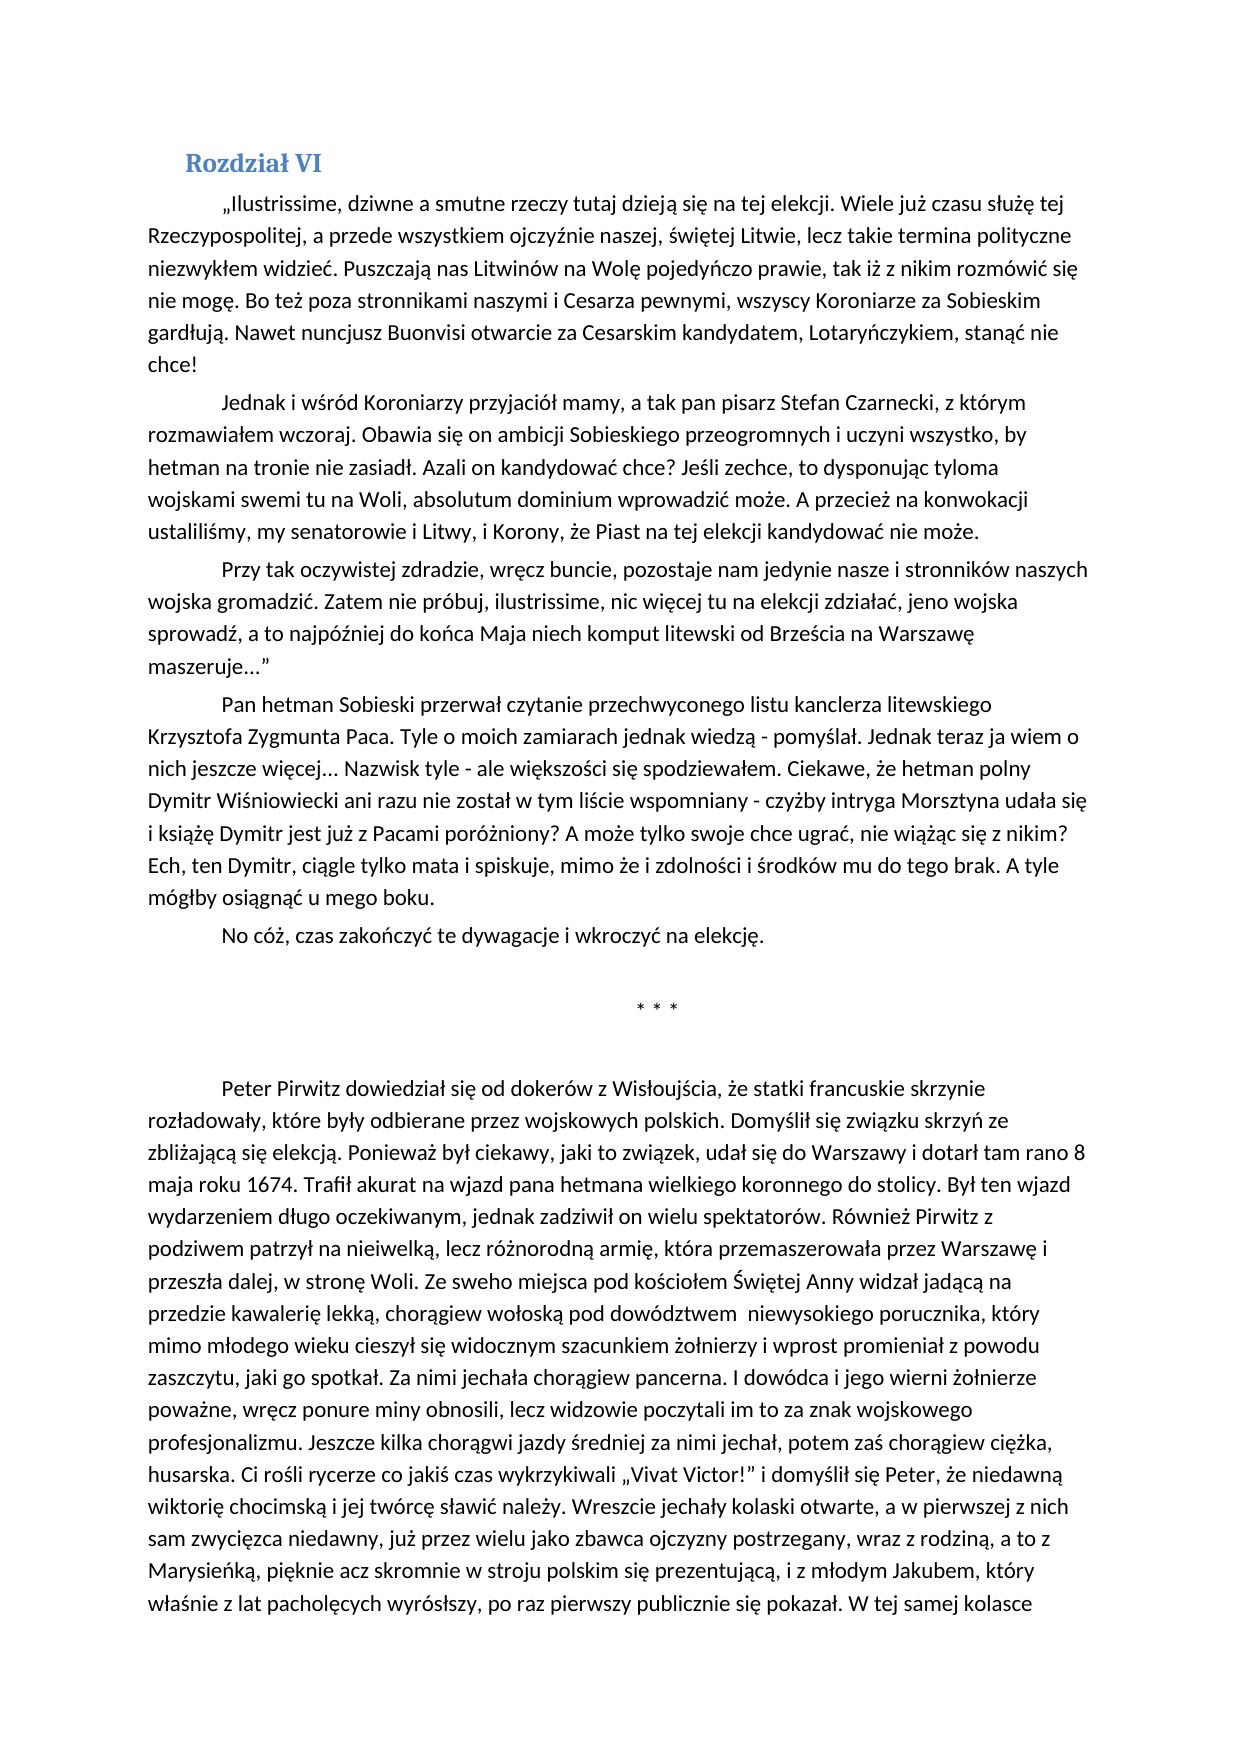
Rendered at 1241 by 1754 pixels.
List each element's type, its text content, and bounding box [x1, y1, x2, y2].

text Pan hetman Sobieski przerwał czytanie przechwyconego listu kanclerza litewskiego Krzysztofa Zygmunta Paca. Tyle o moich zamiarach jednak wiedzą - pomyślał. Jednak teraz ja wiem o nich jeszcze więcej... Nazwisk tyle - ale większości się spodziewałem. Ciekawe, że hetman polny Dymitr Wiśniowiecki ani razu nie został w tym liście wspomniany - czyżby intryga Morsztyna udała się i książę Dymitr jest już z Pacami poróżniony? A może tylko swoje chce ugrać, nie wiążąc się z nikim? Ech, ten Dymitr, ciągle tylko mata i spiskuje, mimo że i zdolności i środków mu do tego brak. A tyle mógłby osiągnąć u mego boku. [148, 690, 1093, 911]
text „Ilustrissime, dziwne a smutne rzeczy tutaj dzieją się na tej elekcji. Wiele już czasu służę tej Rzeczypospolitej, a przede wszystkiem ojczyźnie naszej, świętej Litwie, lecz takie termina polityczne niezwykłem widzieć. Puszczają nas Litwinów na Wolę pojedyńczo prawie, tak iż z nikim rozmówić się nie mogę. Bo też poza stronnikami naszymi i Cesarza pewnymi, wszyscy Koroniarze za Sobieskim gardłują. Nawet nuncjusz Buonvisi otwarcie za Cesarskim kandydatem, Lotaryńczykiem, stanąć nie chce! [148, 189, 1093, 378]
text Przy tak oczywistej zdradzie, wręcz buncie, pozostaje nam jedynie nasze i stronników naszych wojska gromadzić. Zatem nie próbuj, ilustrissime, nic więcej tu na elekcji zdziałać, jeno wojska sprowadź, a to najpóźniej do końca Maja niech komput litewski od Brześcia na Warszawę maszeruje...” [148, 555, 1093, 680]
text Peter Pirwitz dowiedział się od dokerów z Wisłoujścia, że statki francuskie skrzynie rozładowały, które były odbierane przez wojskowych polskich. Domyślił się związku skrzyń ze zbliżającą się elekcją. Ponieważ był ciekawy, jaki to związek, udał się do Warszawy i dotarł tam rano 8 maja roku 1674. Trafił akurat na wjazd pana hetmana wielkiego koronnego do stolicy. Był ten wjazd wydarzeniem długo oczekiwanym, jednak zadziwił on wielu spektatorów. Również Pirwitz z podziwem patrzył na nieiwelką, lecz różnorodną armię, która przemaszerowała przez Warszawę i przeszła dalej, w stronę Woli. Ze sweho miejsca pod kościołem Świętej Anny widzał jadącą na przedzie kawalerię lekką, chorągiew wołoską pod dowództwem niewysokiego porucznika, który mimo młodego wieku cieszył się widocznym szacunkiem żołnierzy i wprost promieniał z powodu zaszczytu, jaki go spotkał. Za nimi jechała chorągiew pancerna. I dowódca i jego wierni żołnierze poważne, wręcz ponure miny obnosili, lecz widzowie poczytali im to za znak wojskowego profesjonalizmu. Jeszcze kilka chorągwi jazdy średniej za nimi jechał, potem zaś chorągiew ciężka, husarska. Ci rośli rycerze co jakiś czas wykrzykiwali „Vivat Victor!” i domyślił się Peter, że niedawną wiktorię chocimską i jej twórcę sławić należy. Wreszcie jechały kolaski otwarte, a w pierwszej z nich sam zwycięzca niedawny, już przez wielu jako zbawca ojczyzny postrzegany, wraz z rodziną, a to z Marysieńką, pięknie acz skromnie w stroju polskim się prezentującą, i z młodym Jakubem, który właśnie z lat pacholęcych wyrósłszy, po raz pierwszy publicznie się pokazał. W tej samej kolasce [148, 1074, 1093, 1617]
text Jednak i wśród Koroniarzy przyjaciół mamy, a tak pan pisarz Stefan Czarnecki, z którym rozmawiałem wczoraj. Obawia się on ambicji Sobieskiego przeogromnych i uczyni wszystko, by hetman na tronie nie zasiadł. Azali on kandydować chce? Jeśli zechce, to dysponując tyloma wojskami swemi tu na Woli, absolutum dominium wprowadzić może. A przecież na konwokacji ustaliliśmy, my senatorowie i Litwy, i Korony, że Piast na tej elekcji kandydować nie może. [148, 388, 1093, 545]
text No cóż, czas zakończyć te dywagacje i wkroczyć na elekcję. [148, 921, 1093, 949]
text * * * [148, 997, 1093, 1025]
